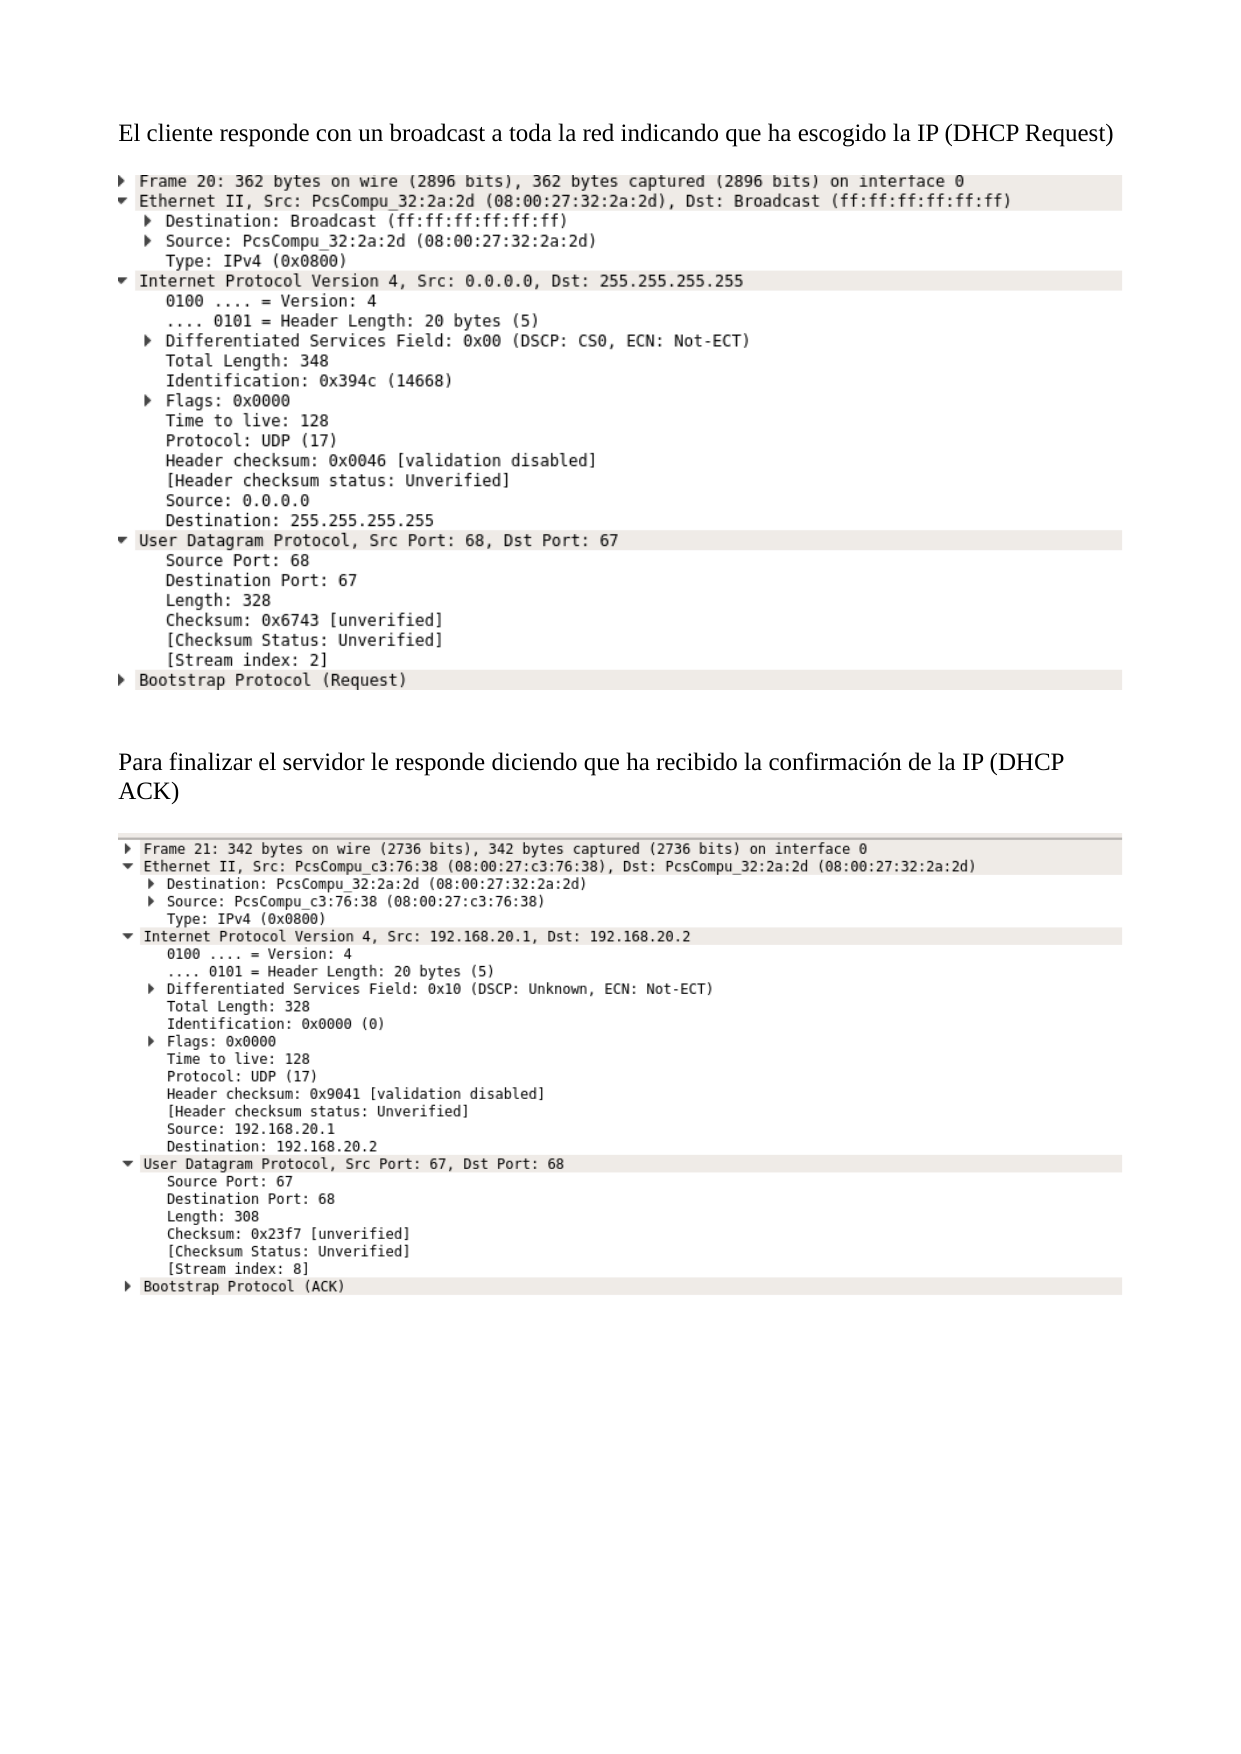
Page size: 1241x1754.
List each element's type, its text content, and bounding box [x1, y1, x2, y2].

text Para finalizar el servidor le responde diciendo que ha recibido la confirmación de la IP (DHCP ACK) [118, 747, 1122, 804]
text El cliente responde con un broadcast a toda la red indicando que ha escogido la IP (DHCP Request) [118, 118, 1122, 147]
picture [118, 833, 1123, 1316]
picture [118, 175, 1123, 690]
